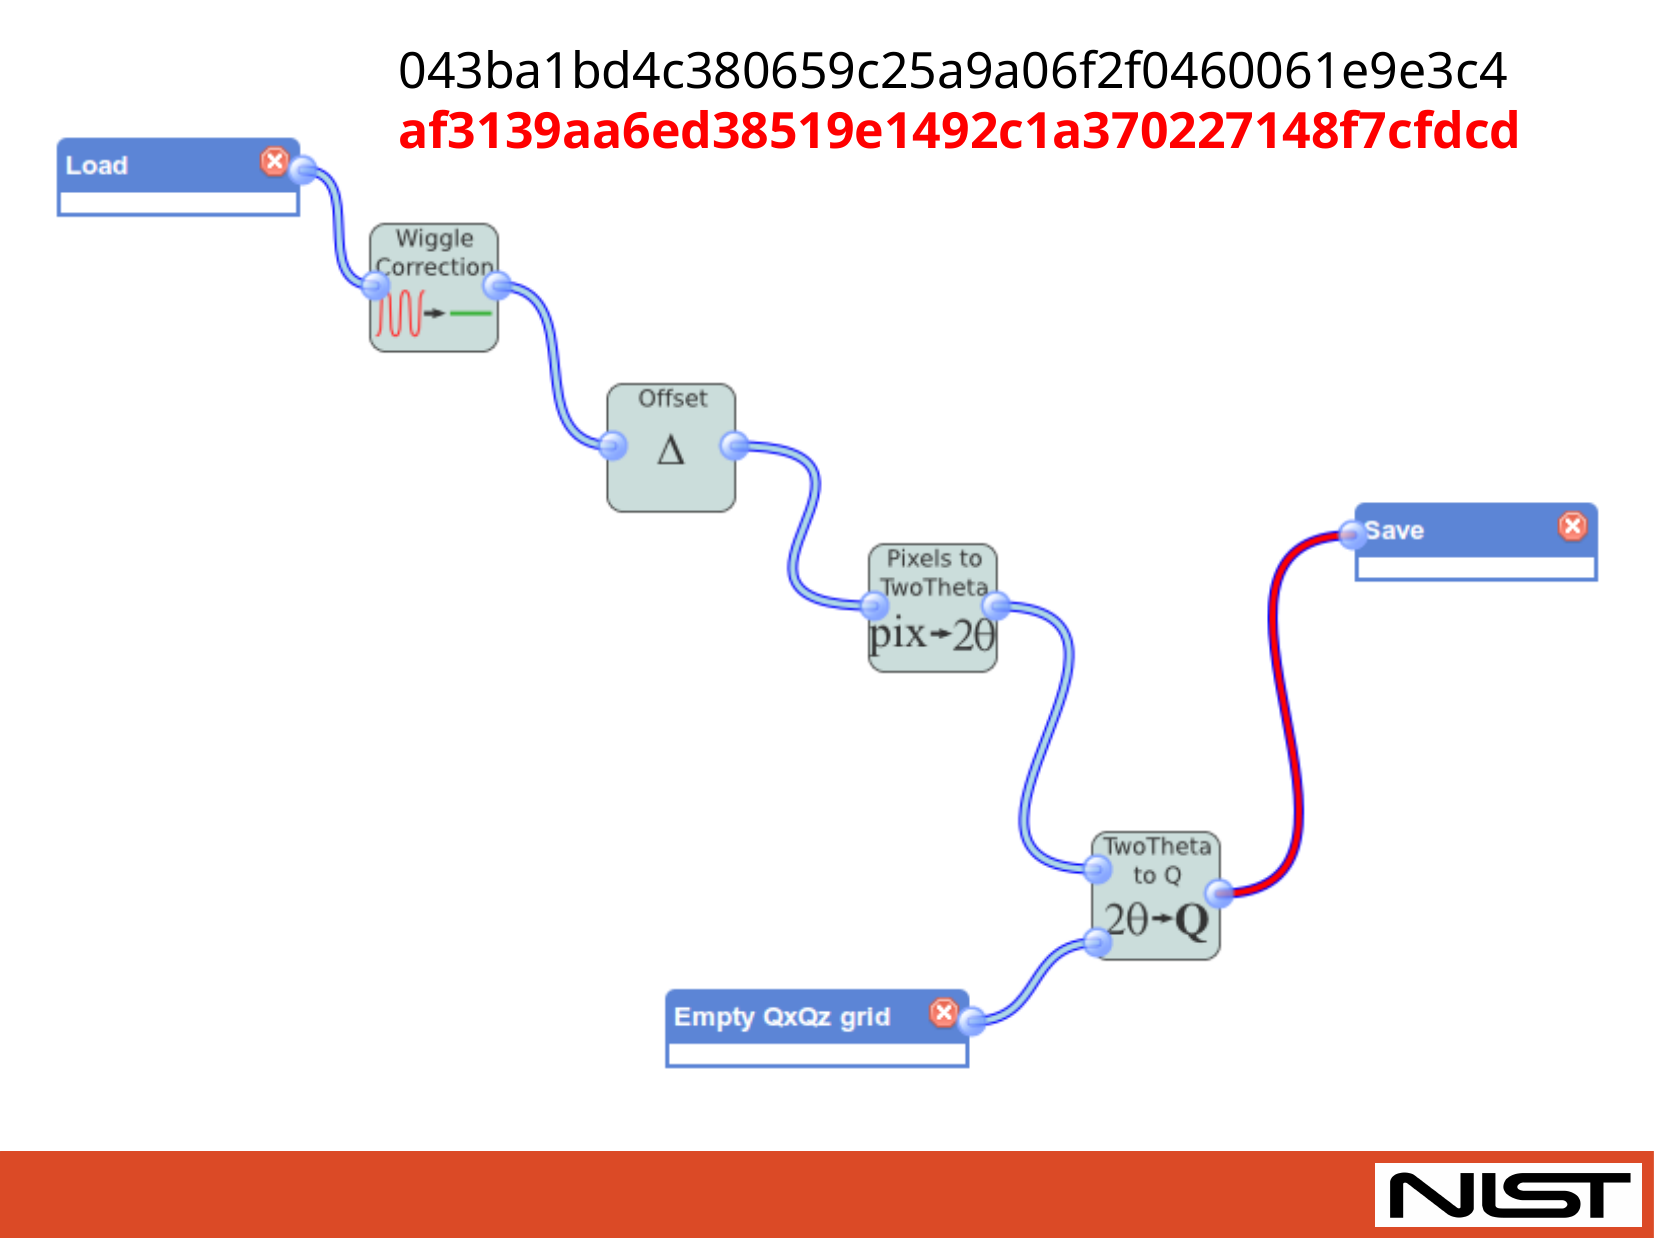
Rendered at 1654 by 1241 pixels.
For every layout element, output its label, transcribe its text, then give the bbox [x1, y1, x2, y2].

picture [0, 1151, 1654, 1238]
picture [33, 118, 1625, 1093]
text_box 043ba1bd4c380659c25a9a06f2f0460061e9e3c4 af3139aa6ed38519e1492c1a370227148f7cfdcd [383, 31, 1614, 167]
